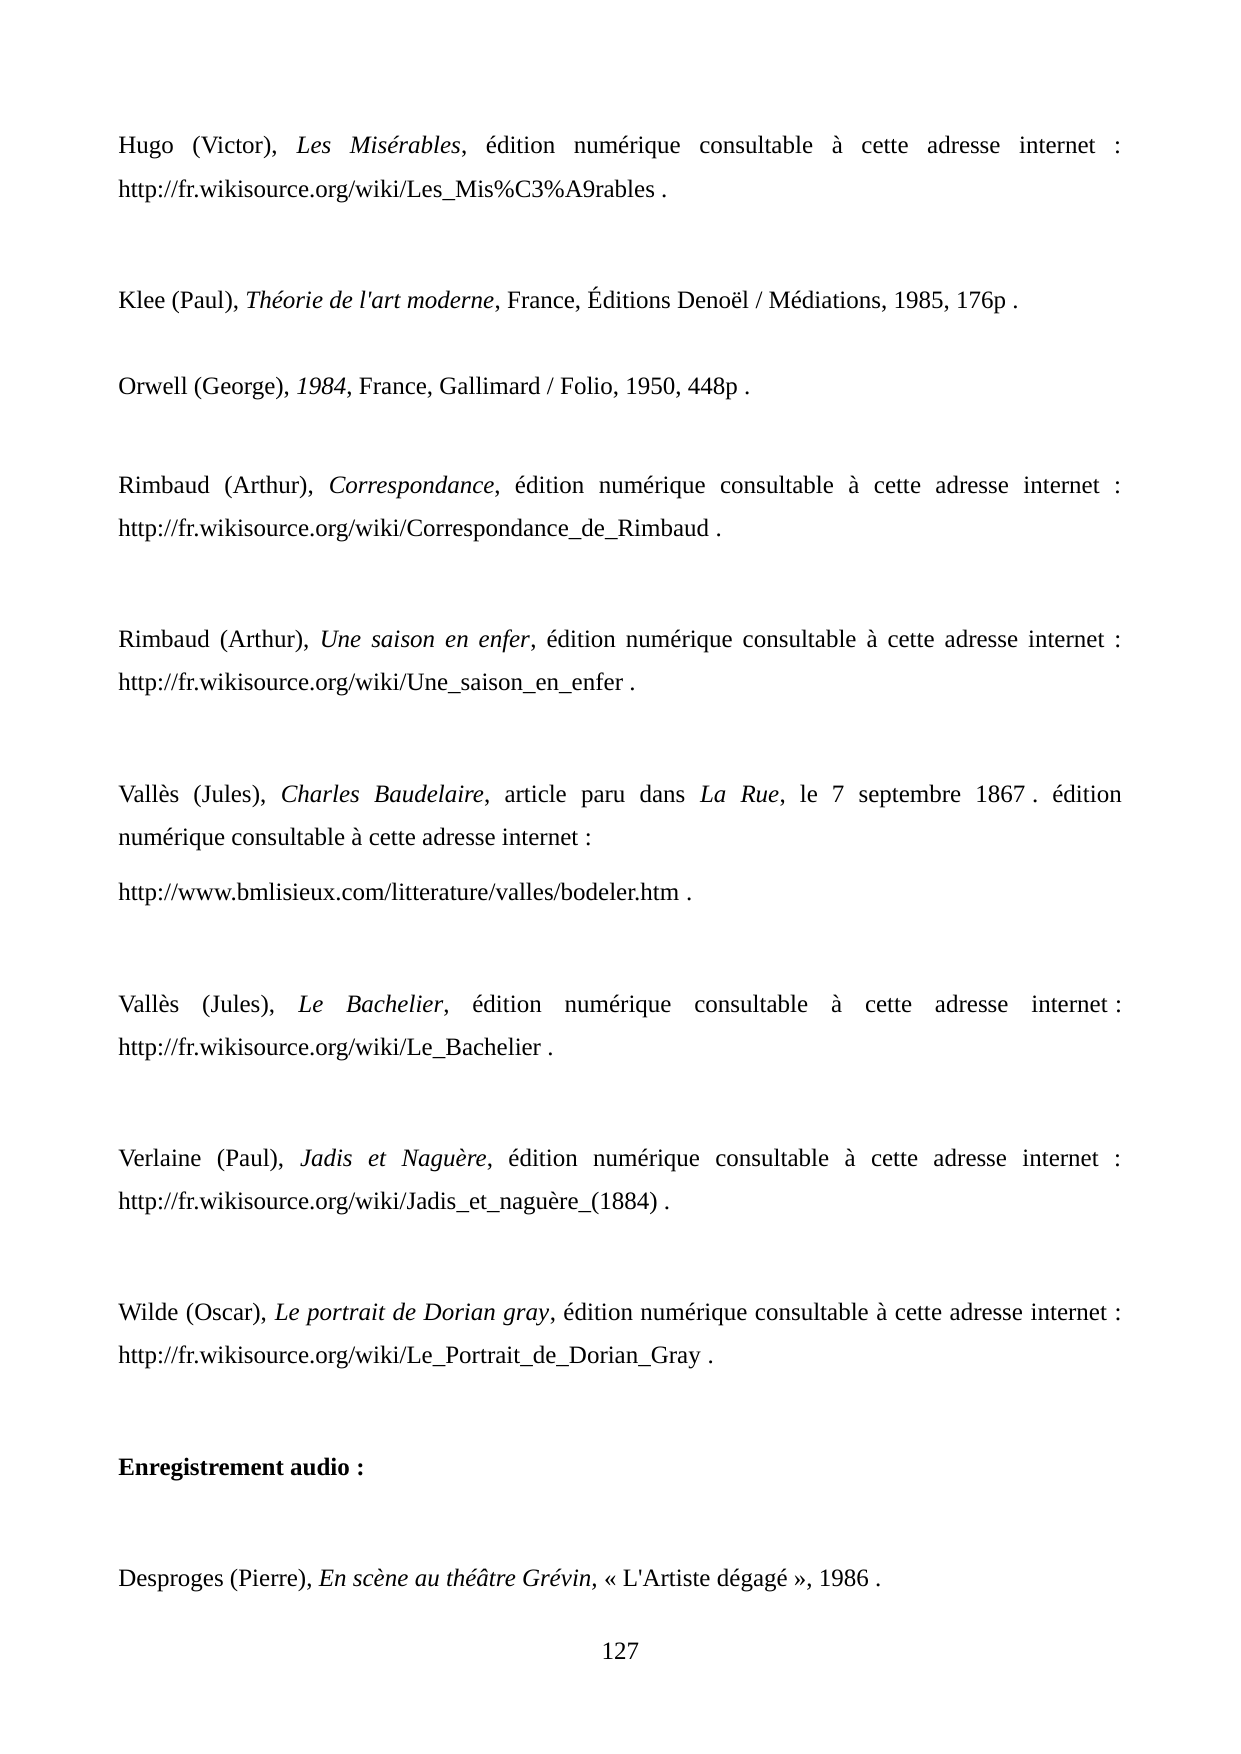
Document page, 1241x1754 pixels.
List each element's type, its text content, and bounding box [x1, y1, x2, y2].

text Hugo (Victor), Les Misérables, édition numérique consultable à cette adresse internet : http://fr.wikisource.org/wiki/Les_Mis%C3%A9rables . [118, 131, 1122, 202]
text Orwell (George), 1984, France, Gallimard / Folio, 1950, 448p . [118, 371, 1122, 400]
text http://www.bmlisieux.com/litterature/valles/bodeler.htm . [118, 877, 1122, 906]
text Verlaine (Paul), Jadis et Naguère, édition numérique consultable à cette adresse internet : http://fr.wikisource.org/wiki/Jadis_et_naguère_(1884) . [118, 1143, 1122, 1215]
text Vallès (Jules), Charles Baudelaire, article paru dans La Rue, le 7 septembre 1867 . édition numérique consultable à cette adresse internet : [118, 779, 1122, 851]
text Klee (Paul), Théorie de l'art moderne, France, Éditions Denoël / Médiations, 1985, 176p . [118, 285, 1122, 314]
text Wilde (Oscar), Le portrait de Dorian gray, édition numérique consultable à cette adresse internet : http://fr.wikisource.org/wiki/Le_Portrait_de_Dorian_Gray . [118, 1297, 1122, 1369]
text Enregistrement audio : [118, 1452, 1122, 1481]
text Rimbaud (Arthur), Correspondance, édition numérique consultable à cette adresse internet : http://fr.wikisource.org/wiki/Correspondance_de_Rimbaud . [118, 470, 1122, 542]
text Desproges (Pierre), En scène au théâtre Grévin, « L'Artiste dégagé », 1986 . [118, 1563, 1122, 1592]
text Rimbaud (Arthur), Une saison en enfer, édition numérique consultable à cette adresse internet : http://fr.wikisource.org/wiki/Une_saison_en_enfer . [118, 624, 1122, 696]
text Vallès (Jules), Le Bachelier, édition numérique consultable à cette adresse internet : http://fr.wikisource.org/wiki/Le_Bachelier . [118, 989, 1122, 1061]
